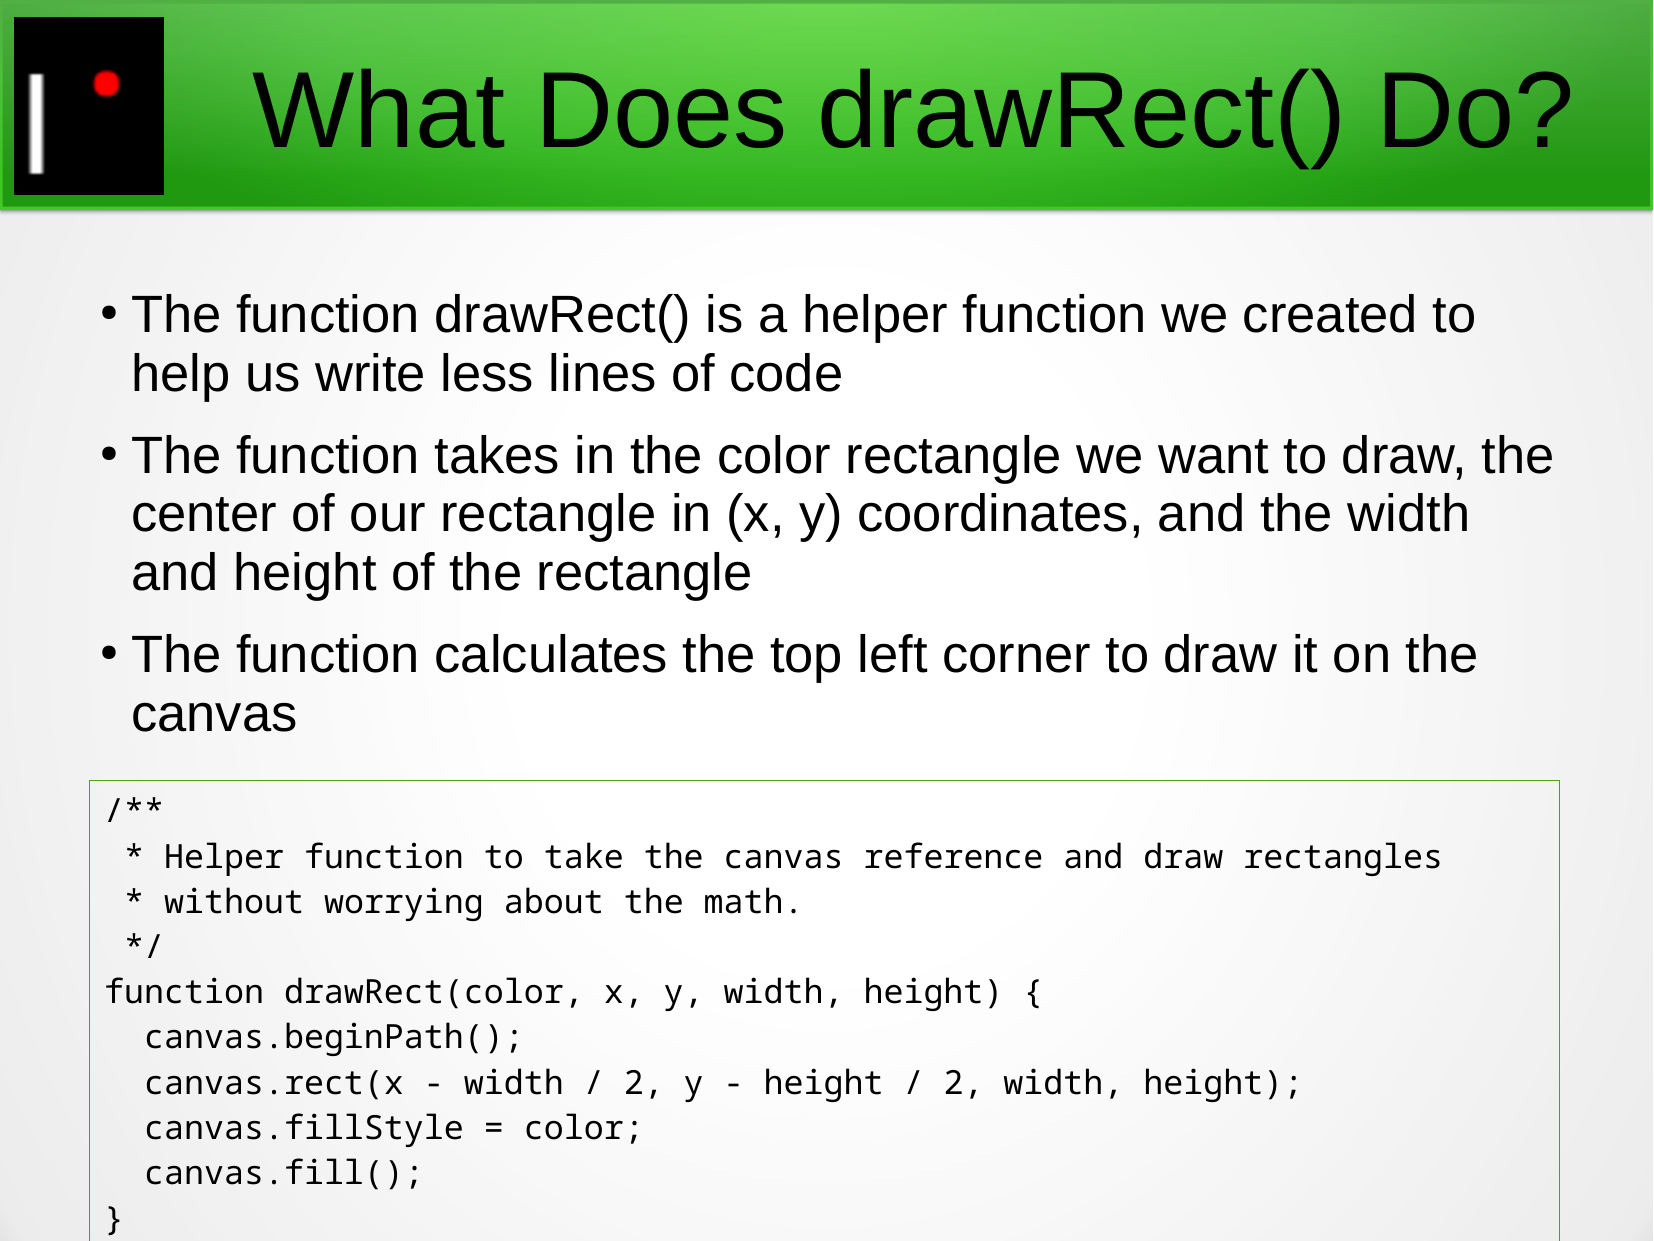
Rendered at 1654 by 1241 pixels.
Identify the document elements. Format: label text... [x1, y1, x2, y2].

list The function drawRect() is a helper function we created to help us write less lines of code The function takes in the color rectangle we want to draw, the center of our rectangle in (x, y) coordinates, and the width and height of the rectangle The function calculates the top left corner to draw it on the canvas [89, 285, 1567, 751]
text_box /** * Helper function to take the canvas reference and draw rectangles * without worrying about the math. */ function drawRect(color, x, y, width, height) { canvas.beginPath(); canvas.rect(x - width / 2, y - height / 2, width, height); canvas.fillStyle = color; canvas.fill(); } [89, 780, 1560, 1213]
title What Does drawRect() Do? [195, 30, 1636, 190]
picture [14, 17, 164, 195]
